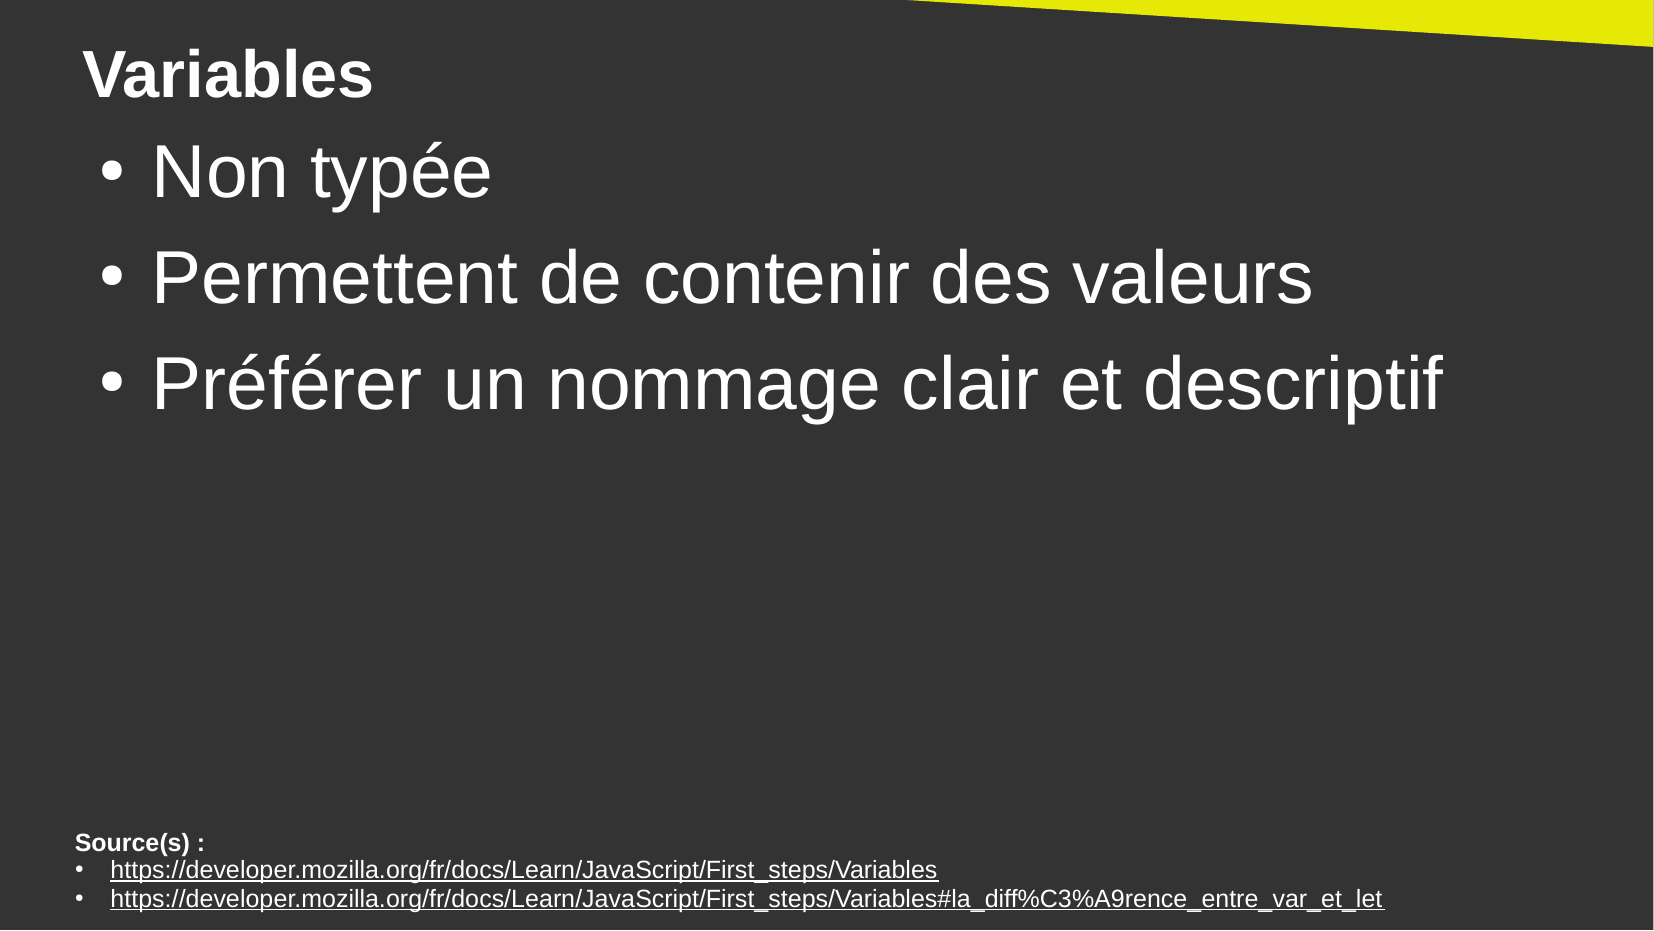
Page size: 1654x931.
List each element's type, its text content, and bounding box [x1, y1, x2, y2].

text_box [906, 0, 1654, 47]
text_box Source(s) : https://developer.mozilla.org/fr/docs/Learn/JavaScript/First_steps/Variables https://developer.mozilla.org/fr/docs/Learn/JavaScript/First_steps/Variables#la_diff%C3%A9rence_entre_var_et_let [60, 820, 1583, 920]
list Non typée Permettent de contenir des valeurs Préférer un nommage clair et descriptif [80, 129, 1620, 520]
title Variables [82, 37, 1571, 114]
